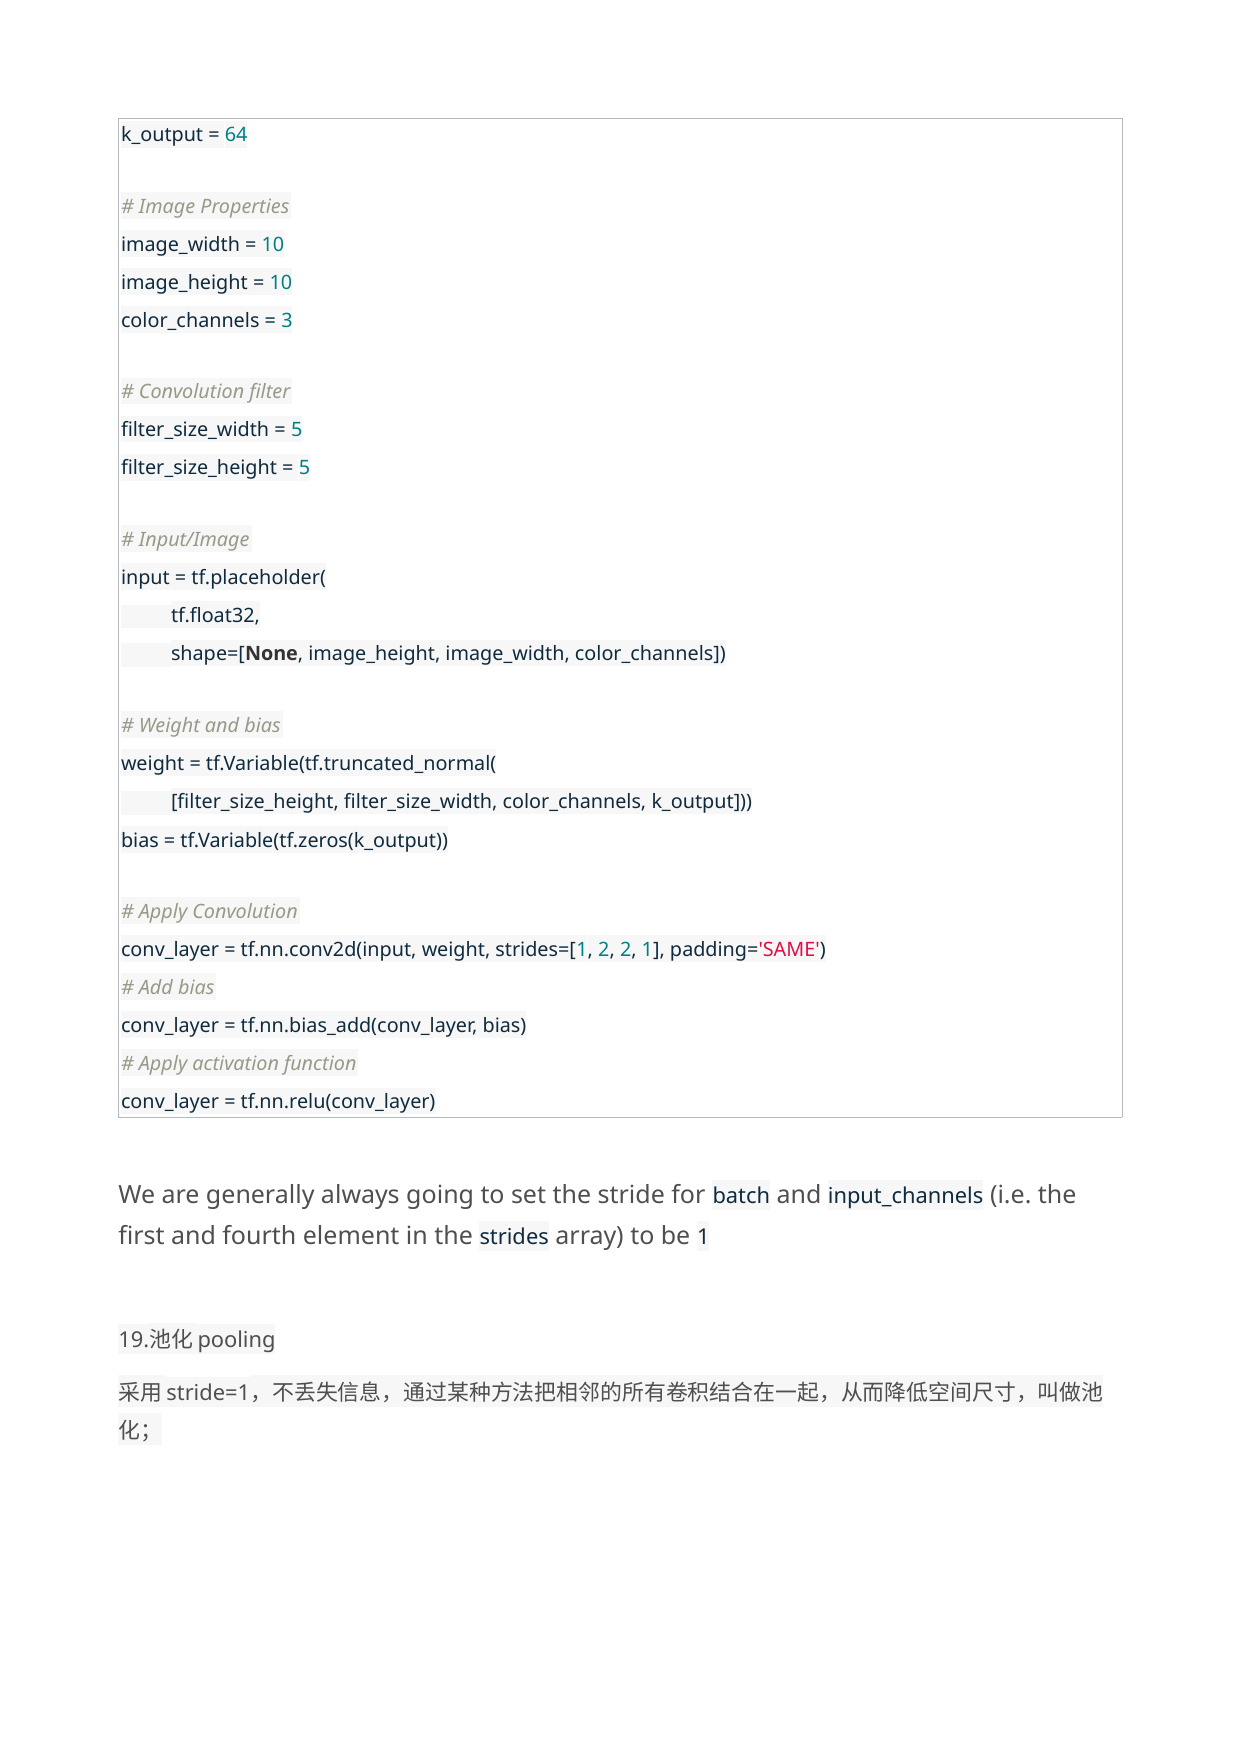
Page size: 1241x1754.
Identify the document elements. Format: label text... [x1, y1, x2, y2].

text shape=[None, image_height, image_width, color_channels]) [119, 637, 1122, 667]
text # Apply activation function [119, 1047, 1122, 1076]
text bias = tf.Variable(tf.zeros(k_output)) [119, 823, 1122, 853]
text 采用stride=1，不丢失信息，通过某种方法把相邻的所有卷积结合在一起，从而降低空间尺寸，叫做池化； [118, 1375, 1122, 1445]
text image_width = 10 [119, 227, 1122, 257]
text filter_size_width = 5 [119, 413, 1122, 442]
text # Apply Convolution [119, 895, 1122, 924]
text # Weight and bias [119, 709, 1122, 738]
text image_height = 10 [119, 266, 1122, 295]
text tf.float32, [119, 598, 1122, 628]
text We are generally always going to set the stride for batch and input_channels (i.e. the first and fourth element in the strides array) to be 1 [118, 1177, 1122, 1252]
text 19.池化pooling [118, 1322, 1122, 1354]
text filter_size_height = 5 [119, 451, 1122, 481]
text # Add bias [119, 971, 1122, 1000]
text weight = tf.Variable(tf.truncated_normal( [119, 747, 1122, 776]
text color_channels = 3 [119, 303, 1122, 333]
text input = tf.placeholder( [119, 560, 1122, 590]
text conv_layer = tf.nn.bias_add(conv_layer, bias) [119, 1009, 1122, 1038]
text # Convolution filter [119, 375, 1122, 404]
text k_output = 64 [119, 119, 1122, 148]
text [filter_size_height, filter_size_width, color_channels, k_output])) [119, 785, 1122, 815]
text # Image Properties [119, 189, 1122, 219]
text conv_layer = tf.nn.relu(conv_layer) [119, 1085, 1122, 1117]
text conv_layer = tf.nn.conv2d(input, weight, strides=[1, 2, 2, 1], padding='SAME') [119, 933, 1122, 962]
text # Input/Image [119, 522, 1122, 552]
